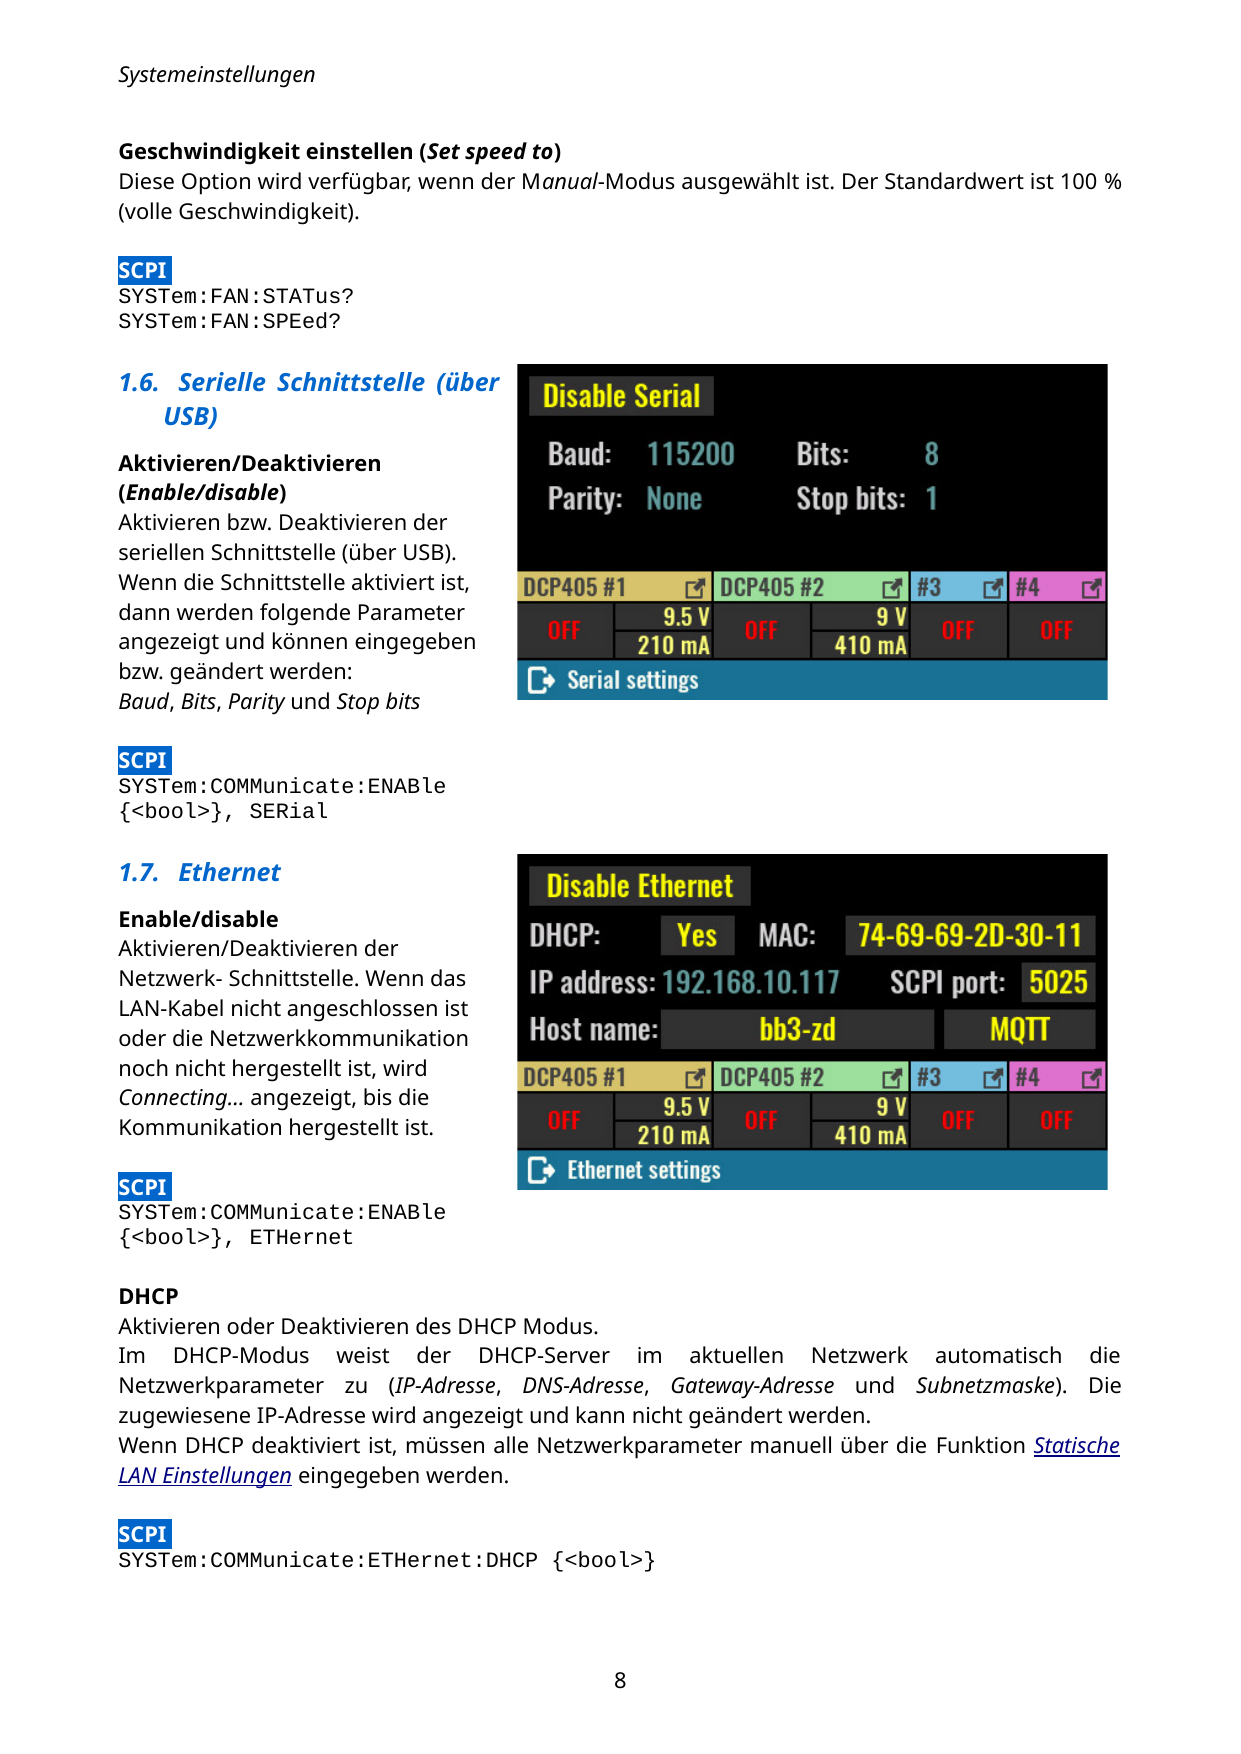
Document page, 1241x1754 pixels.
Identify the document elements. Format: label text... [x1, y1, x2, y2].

text SCPI [118, 1519, 1122, 1549]
text Geschwindigkeit einstellen (Set speed to) [118, 136, 1122, 166]
text DHCP [118, 1281, 1122, 1311]
text Wenn DHCP deaktiviert ist, müssen alle Netzwerkparameter manuell über die Funktion Statische LAN Einstellungen eingegeben werden. [118, 1430, 1122, 1489]
table_header [503, 855, 1122, 1251]
table_header [502, 365, 1123, 825]
text Diese Option wird verfügbar, wenn der Manual-Modus ausgewählt ist. Der Standardwert ist 100 % (volle Geschwindigkeit). [118, 166, 1122, 226]
picture [517, 854, 1108, 1190]
text SCPI [118, 256, 1122, 285]
table_header Ethernet Enable/disable Aktivieren/Deaktivieren der Netzwerk- Schnittstelle. Wenn das LAN-Kabel nicht angeschlossen ist oder die Netzwerkkommunikation noch nicht hergestellt ist, wird Connecting… angezeigt, bis die Kommunikation hergestellt ist. SCPI SYSTem:COMMunicate:ENABle {<bool>}, ETHernet [118, 855, 503, 1251]
table_header Serielle Schnittstelle (über USB) Aktivieren/Deaktivieren (Enable/disable) Aktivieren bzw. Deaktivieren der seriellen Schnittstelle (über USB). Wenn die Schnittstelle aktiviert ist, dann werden folgende Parameter angezeigt und können eingegeben bzw. geändert werden: Baud, Bits, Parity und Stop bits SCPI SYSTem:COMMunicate:ENABle {<bool>}, SERial [118, 365, 502, 825]
text SYSTem:FAN:SPEed? [118, 310, 1122, 335]
text SYSTem:FAN:STATus? [118, 285, 1122, 310]
text Im DHCP-Modus weist der DHCP-Server im aktuellen Netzwerk automatisch die Netzwerkparameter zu (IP-Adresse, DNS-Adresse, Gateway-Adresse und Subnetzmaske). Die zugewiesene IP-Adresse wird angezeigt und kann nicht geändert werden. [118, 1340, 1122, 1430]
picture [517, 364, 1108, 700]
text Aktivieren oder Deaktivieren des DHCP Modus. [118, 1311, 1122, 1340]
text SYSTem:COMMunicate:ETHernet:DHCP {<bool>} [118, 1549, 1122, 1574]
